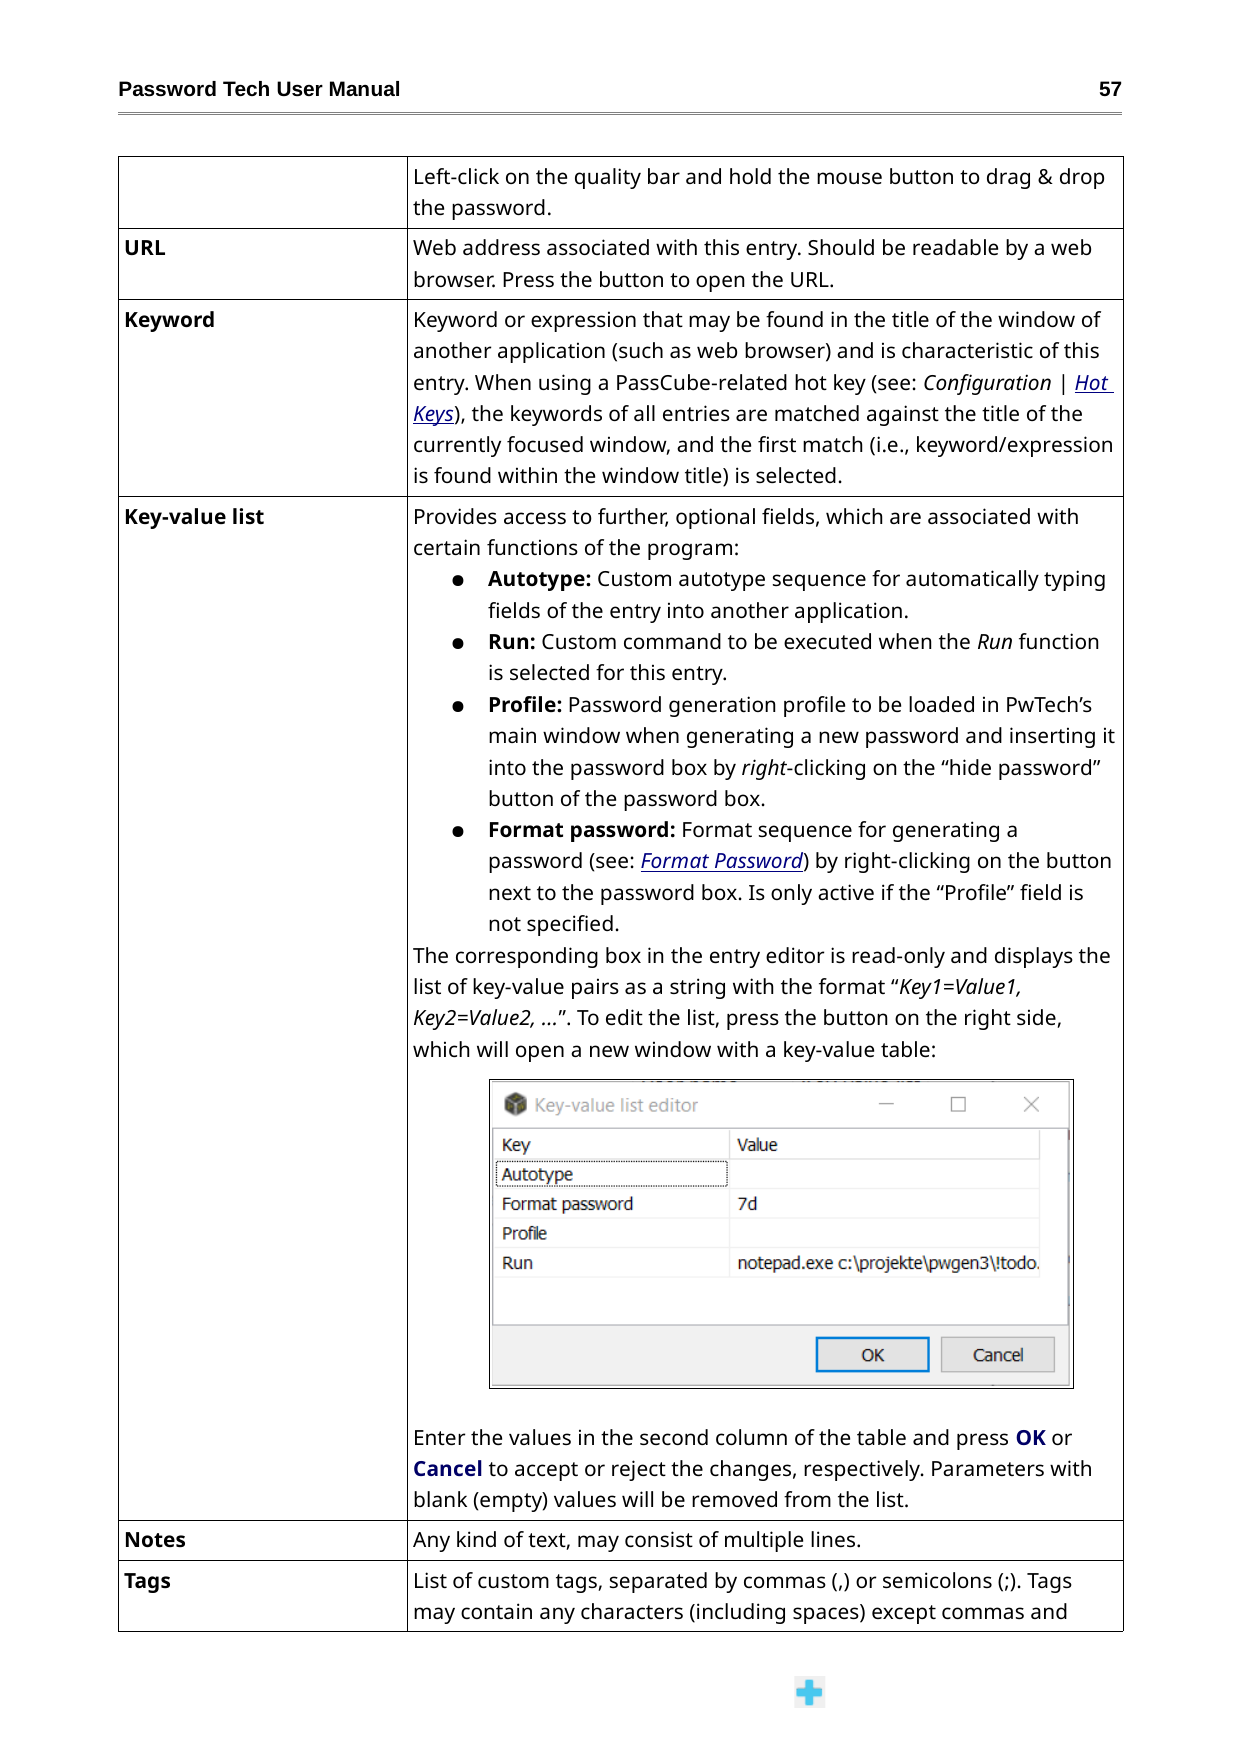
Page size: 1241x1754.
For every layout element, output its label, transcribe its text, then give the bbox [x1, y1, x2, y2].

picture [794, 1676, 826, 1708]
table_cell [119, 157, 407, 227]
picture [492, 1081, 1070, 1386]
table_cell Any kind of text, may consist of multiple lines. [408, 1521, 1123, 1560]
table_cell List of custom tags, separated by commas (,) or semicolons (;). Tags may contain any characters (including spaces) except commas and [408, 1561, 1123, 1631]
table_cell Keyword or expression that may be found in the title of the window of another application (such as web browser) and is characteristic of this entry. When using a PassCube-related hot key (see: Configuration | Hot Keys), the keywords of all entries are matched against the title of the currently focused window, and the first match (i.e., keyword/expression is found within the window title) is selected. [408, 300, 1123, 496]
table_cell URL [119, 229, 407, 299]
table_cell Notes [119, 1521, 407, 1560]
table_cell Left-click on the quality bar and hold the mouse button to drag & drop the password. [408, 157, 1123, 227]
table_cell Key-value list [119, 497, 407, 1519]
table_cell Web address associated with this entry. Should be readable by a web browser. Press the button to open the URL. [408, 229, 1123, 299]
table_cell Provides access to further, optional fields, which are associated with certain functions of the program: Autotype: Custom autotype sequence for automatically typing fields of the entry into another application. Run: Custom command to be executed when the Run function is selected for this entry. Profile: Password generation profile to be loaded in PwTech’s main window when generating a new password and inserting it into the password box by right-clicking on the “hide password” button of the password box. Format password: Format sequence for generating a password (see: Format Password) by right-clicking on the button next to the password box. Is only active if the “Profile” field is not specified. The corresponding box in the entry editor is read-only and displays the list of key-value pairs as a string with the format “Key1=Value1, Key2=Value2, ...”. To edit the list, press the button on the right side, which will open a new window with a key-value table: Enter the values in the second column of the table and press OK or Cancel to accept or reject the changes, respectively. Parameters with blank (empty) values will be removed from the list. [408, 497, 1123, 1519]
table_cell Tags [119, 1561, 407, 1631]
table_cell Keyword [119, 300, 407, 496]
